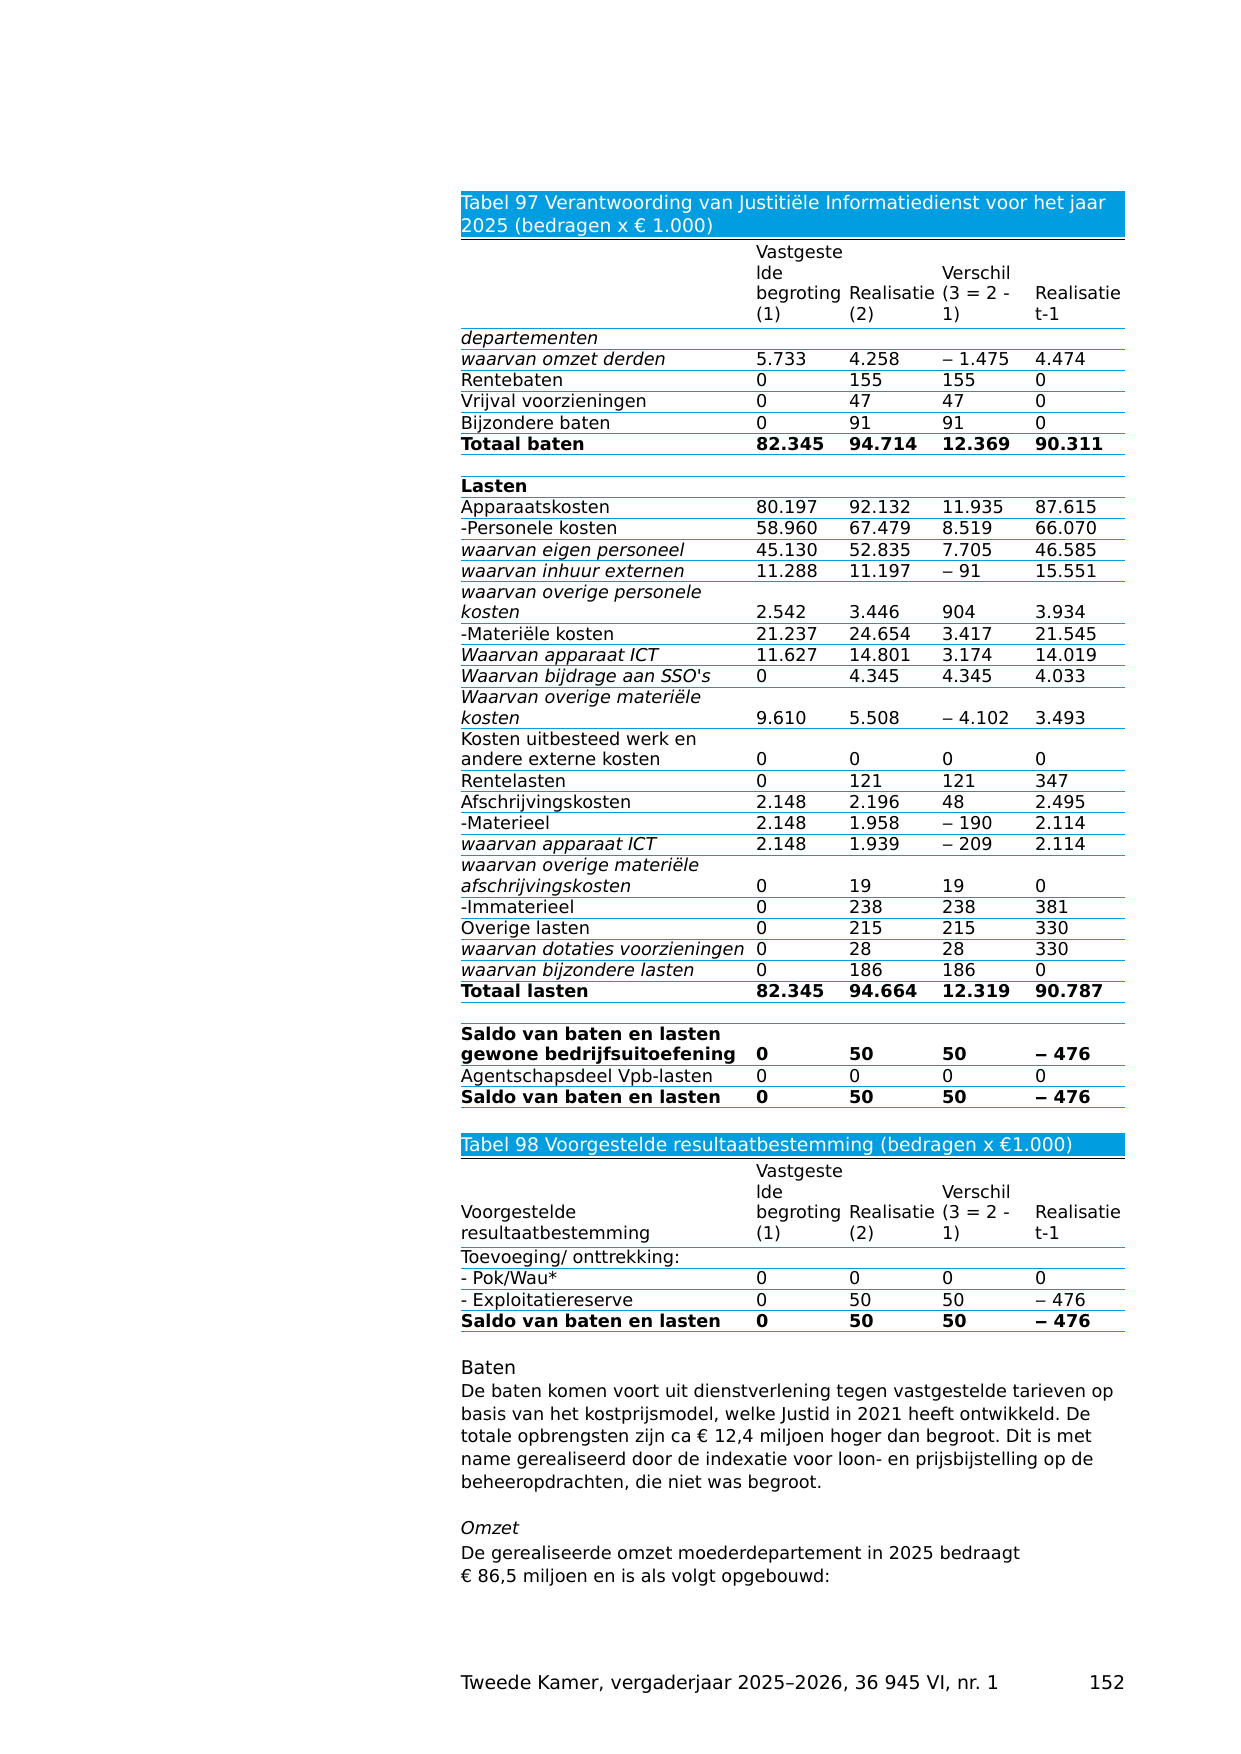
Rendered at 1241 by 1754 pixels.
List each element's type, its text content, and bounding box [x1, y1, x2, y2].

table_cell [461, 1003, 753, 1023]
table_cell [939, 1248, 1032, 1268]
table_cell 0 [753, 392, 846, 412]
table_cell Realisatie (2) [846, 240, 939, 327]
table_cell [939, 1003, 1032, 1023]
table_cell 12.369 [939, 434, 1032, 454]
table_cell 2.114 [1032, 813, 1125, 833]
table_cell 4.345 [846, 666, 939, 686]
table_cell Overige lasten [461, 919, 753, 939]
table_cell [461, 455, 753, 476]
table_cell [846, 455, 939, 476]
table_cell [846, 329, 939, 349]
table_cell 0 [939, 729, 1032, 770]
table_cell ‒ 476 [1032, 1290, 1125, 1310]
table_cell Apparaatskosten [461, 498, 753, 518]
table_cell 3.174 [939, 645, 1032, 665]
table_cell 0 [753, 729, 846, 770]
table_cell 2.495 [1032, 792, 1125, 812]
table_cell 7.705 [939, 540, 1032, 560]
table_cell 8.519 [939, 519, 1032, 539]
table_cell 4.258 [846, 350, 939, 370]
table_cell [939, 477, 1032, 497]
table_cell ‒ 4.102 [939, 688, 1032, 728]
table_cell 82.345 [753, 434, 846, 454]
table_cell 0 [753, 666, 846, 686]
table_cell 80.197 [753, 498, 846, 518]
table_cell Rentebaten [461, 371, 753, 391]
table_cell 0 [939, 1066, 1032, 1086]
table_cell ‒ 91 [939, 561, 1032, 581]
table_cell - Exploitatiereserve [461, 1290, 753, 1310]
table_cell 50 [846, 1311, 939, 1331]
table_cell 66.070 [1032, 519, 1125, 539]
table_cell 1.939 [846, 835, 939, 854]
table_cell [939, 455, 1032, 476]
table_cell [1032, 1248, 1125, 1268]
table_cell 50 [846, 1087, 939, 1107]
table_cell 0 [753, 856, 846, 896]
table_cell waarvan apparaat ICT [461, 835, 753, 854]
table_cell 5.733 [753, 350, 846, 370]
table_cell 2.148 [753, 813, 846, 833]
table_cell 11.288 [753, 561, 846, 581]
table_cell 91 [846, 413, 939, 433]
table_cell 0 [1032, 392, 1125, 412]
table_cell 0 [846, 1269, 939, 1289]
table_cell 330 [1032, 940, 1125, 960]
table_cell 94.664 [846, 982, 939, 1002]
table_cell 238 [846, 898, 939, 917]
table_cell 2.542 [753, 582, 846, 623]
table_cell 67.479 [846, 519, 939, 539]
table_cell -Materieel [461, 813, 753, 833]
table_cell 155 [939, 371, 1032, 391]
table_cell Vastgestelde begroting (1) [753, 1159, 846, 1247]
table_cell 3.417 [939, 624, 1032, 644]
table_cell 238 [939, 898, 1032, 917]
table_cell - Pok/Wau* [461, 1269, 753, 1289]
table_cell 347 [1032, 771, 1125, 791]
table_cell 47 [939, 392, 1032, 412]
table_cell Waarvan overige materiële kosten [461, 688, 753, 728]
table_cell -Personele kosten [461, 519, 753, 539]
table_cell 12.319 [939, 982, 1032, 1002]
table_cell 4.345 [939, 666, 1032, 686]
table_cell 381 [1032, 898, 1125, 917]
table_cell 1.958 [846, 813, 939, 833]
table_cell 91 [939, 413, 1032, 433]
table_cell [1032, 455, 1125, 476]
table_cell [846, 1248, 939, 1268]
table_cell 186 [846, 961, 939, 981]
table_cell 0 [753, 961, 846, 981]
table_cell Vastgestelde begroting (1) [753, 240, 846, 327]
table_cell 2.196 [846, 792, 939, 812]
table_cell Rentelasten [461, 771, 753, 791]
table_cell Vrijval voorzieningen [461, 392, 753, 412]
table_cell 11.627 [753, 645, 846, 665]
table_cell 0 [1032, 1066, 1125, 1086]
table_cell [753, 455, 846, 476]
table_cell [1032, 1003, 1125, 1023]
table_cell 2.114 [1032, 835, 1125, 854]
table_cell 3.446 [846, 582, 939, 623]
table_cell 0 [1032, 1269, 1125, 1289]
table_cell 50 [939, 1311, 1032, 1331]
table_cell 24.654 [846, 624, 939, 644]
table_cell 19 [846, 856, 939, 896]
table_cell 2.148 [753, 792, 846, 812]
table_cell [753, 477, 846, 497]
table_cell 21.237 [753, 624, 846, 644]
table_cell [1032, 477, 1125, 497]
table_cell 121 [846, 771, 939, 791]
table_cell ‒ 476 [1032, 1087, 1125, 1107]
table_cell 9.610 [753, 688, 846, 728]
table_cell Waarvan bijdrage aan SSO's [461, 666, 753, 686]
table_cell 0 [753, 371, 846, 391]
table_cell 4.033 [1032, 666, 1125, 686]
table_cell 904 [939, 582, 1032, 623]
table_cell 0 [1032, 371, 1125, 391]
table_cell 90.311 [1032, 434, 1125, 454]
table_cell 0 [753, 1087, 846, 1107]
text Omzet [461, 1516, 1125, 1539]
table_cell 28 [846, 940, 939, 960]
table_cell Saldo van baten en lasten [461, 1311, 753, 1331]
table_cell waarvan inhuur externen [461, 561, 753, 581]
table_cell waarvan dotaties voorzieningen [461, 940, 753, 960]
table_cell waarvan overige materiële afschrijvingskosten [461, 856, 753, 896]
table_cell 5.508 [846, 688, 939, 728]
table_cell 14.801 [846, 645, 939, 665]
table_cell 186 [939, 961, 1032, 981]
table_cell 50 [846, 1290, 939, 1310]
table_cell Kosten uitbesteed werk en andere externe kosten [461, 729, 753, 770]
table_cell 87.615 [1032, 498, 1125, 518]
table_cell 330 [1032, 919, 1125, 939]
table_cell [753, 329, 846, 349]
table_cell 0 [939, 1269, 1032, 1289]
table_cell [753, 1003, 846, 1023]
table_cell -Immaterieel [461, 898, 753, 917]
table_cell 52.835 [846, 540, 939, 560]
table_cell 14.019 [1032, 645, 1125, 665]
table_cell 0 [753, 919, 846, 939]
table_cell waarvan overige personele kosten [461, 582, 753, 623]
table_cell Toevoeging/ onttrekking: [461, 1248, 753, 1268]
table_cell Totaal baten [461, 434, 753, 454]
table_cell 0 [753, 1290, 846, 1310]
table_cell [846, 1003, 939, 1023]
table_cell 28 [939, 940, 1032, 960]
table_cell 45.130 [753, 540, 846, 560]
table_cell Realisatie t-1 [1032, 1159, 1125, 1247]
table_cell 215 [846, 919, 939, 939]
table_cell 19 [939, 856, 1032, 896]
table_cell Verschil (3 = 2 - 1) [939, 1159, 1032, 1247]
table_cell 155 [846, 371, 939, 391]
table_cell waarvan eigen personeel [461, 540, 753, 560]
table_cell Lasten [461, 477, 753, 497]
table_cell ‒ 476 [1032, 1311, 1125, 1331]
table_cell 11.197 [846, 561, 939, 581]
table_cell Voorgestelde resultaatbestemming [461, 1159, 753, 1247]
table_cell 58.960 [753, 519, 846, 539]
table_cell [846, 477, 939, 497]
table_cell Realisatie t-1 [1032, 240, 1125, 327]
table_cell ‒ 190 [939, 813, 1032, 833]
table_cell 46.585 [1032, 540, 1125, 560]
table_cell Saldo van baten en lasten gewone bedrijfsuitoefening [461, 1024, 753, 1065]
table_cell 215 [939, 919, 1032, 939]
table_cell Realisatie (2) [846, 1159, 939, 1247]
table_cell waarvan bijzondere lasten [461, 961, 753, 981]
table_cell Waarvan apparaat ICT [461, 645, 753, 665]
table_cell 50 [939, 1087, 1032, 1107]
table_cell ‒ 476 [1032, 1024, 1125, 1065]
table_cell 0 [1032, 729, 1125, 770]
table_cell 0 [1032, 856, 1125, 896]
table_cell 0 [753, 413, 846, 433]
table_cell 47 [846, 392, 939, 412]
table_cell Bijzondere baten [461, 413, 753, 433]
table_cell 0 [753, 940, 846, 960]
table_cell 94.714 [846, 434, 939, 454]
table_cell 50 [939, 1290, 1032, 1310]
table_cell 3.493 [1032, 688, 1125, 728]
table_cell 15.551 [1032, 561, 1125, 581]
table_cell ‒ 1.475 [939, 350, 1032, 370]
table_cell 82.345 [753, 982, 846, 1002]
table_cell 50 [846, 1024, 939, 1065]
text De gerealiseerde omzet moederdepartement in 2025 bedraagt € 86,5 miljoen en is als volgt opgebouwd: [461, 1541, 1125, 1587]
table_cell 4.474 [1032, 350, 1125, 370]
table_cell 0 [753, 1024, 846, 1065]
table_cell 90.787 [1032, 982, 1125, 1002]
table_cell 0 [753, 771, 846, 791]
table_cell 0 [846, 729, 939, 770]
table_cell 121 [939, 771, 1032, 791]
table_cell 0 [1032, 961, 1125, 981]
table_cell Saldo van baten en lasten [461, 1087, 753, 1107]
table_cell departementen [461, 329, 753, 349]
table_cell [753, 1248, 846, 1268]
table_cell -Materiële kosten [461, 624, 753, 644]
table_cell waarvan omzet derden [461, 350, 753, 370]
table_cell Afschrijvingskosten [461, 792, 753, 812]
table_cell 11.935 [939, 498, 1032, 518]
table_cell Agentschapsdeel Vpb-lasten [461, 1066, 753, 1086]
table_cell [461, 240, 753, 327]
table_cell 50 [939, 1024, 1032, 1065]
table_cell 92.132 [846, 498, 939, 518]
table_cell 21.545 [1032, 624, 1125, 644]
table_cell [1032, 329, 1125, 349]
table_cell 0 [753, 1066, 846, 1086]
table_cell 0 [1032, 413, 1125, 433]
table_cell 0 [753, 1311, 846, 1331]
table_cell 2.148 [753, 835, 846, 854]
table_cell Totaal lasten [461, 982, 753, 1002]
table_cell Verschil (3 = 2 - 1) [939, 240, 1032, 327]
table_cell ‒ 209 [939, 835, 1032, 854]
table_cell 0 [753, 898, 846, 917]
title Baten [461, 1357, 1125, 1379]
table_cell 0 [846, 1066, 939, 1086]
table_cell [939, 329, 1032, 349]
table_cell 3.934 [1032, 582, 1125, 623]
table_cell 48 [939, 792, 1032, 812]
table_cell 0 [753, 1269, 846, 1289]
text De baten komen voort uit dienstverlening tegen vastgestelde tarieven op basis van het kostprijsmodel, welke Justid in 2021 heeft ontwikkeld. De totale opbrengsten zijn ca € 12,4 miljoen hoger dan begroot. Dit is met name gerealiseerd door de indexatie voor loon- en prijsbijstelling op de beheeropdrachten, die niet was begroot. [461, 1379, 1125, 1493]
